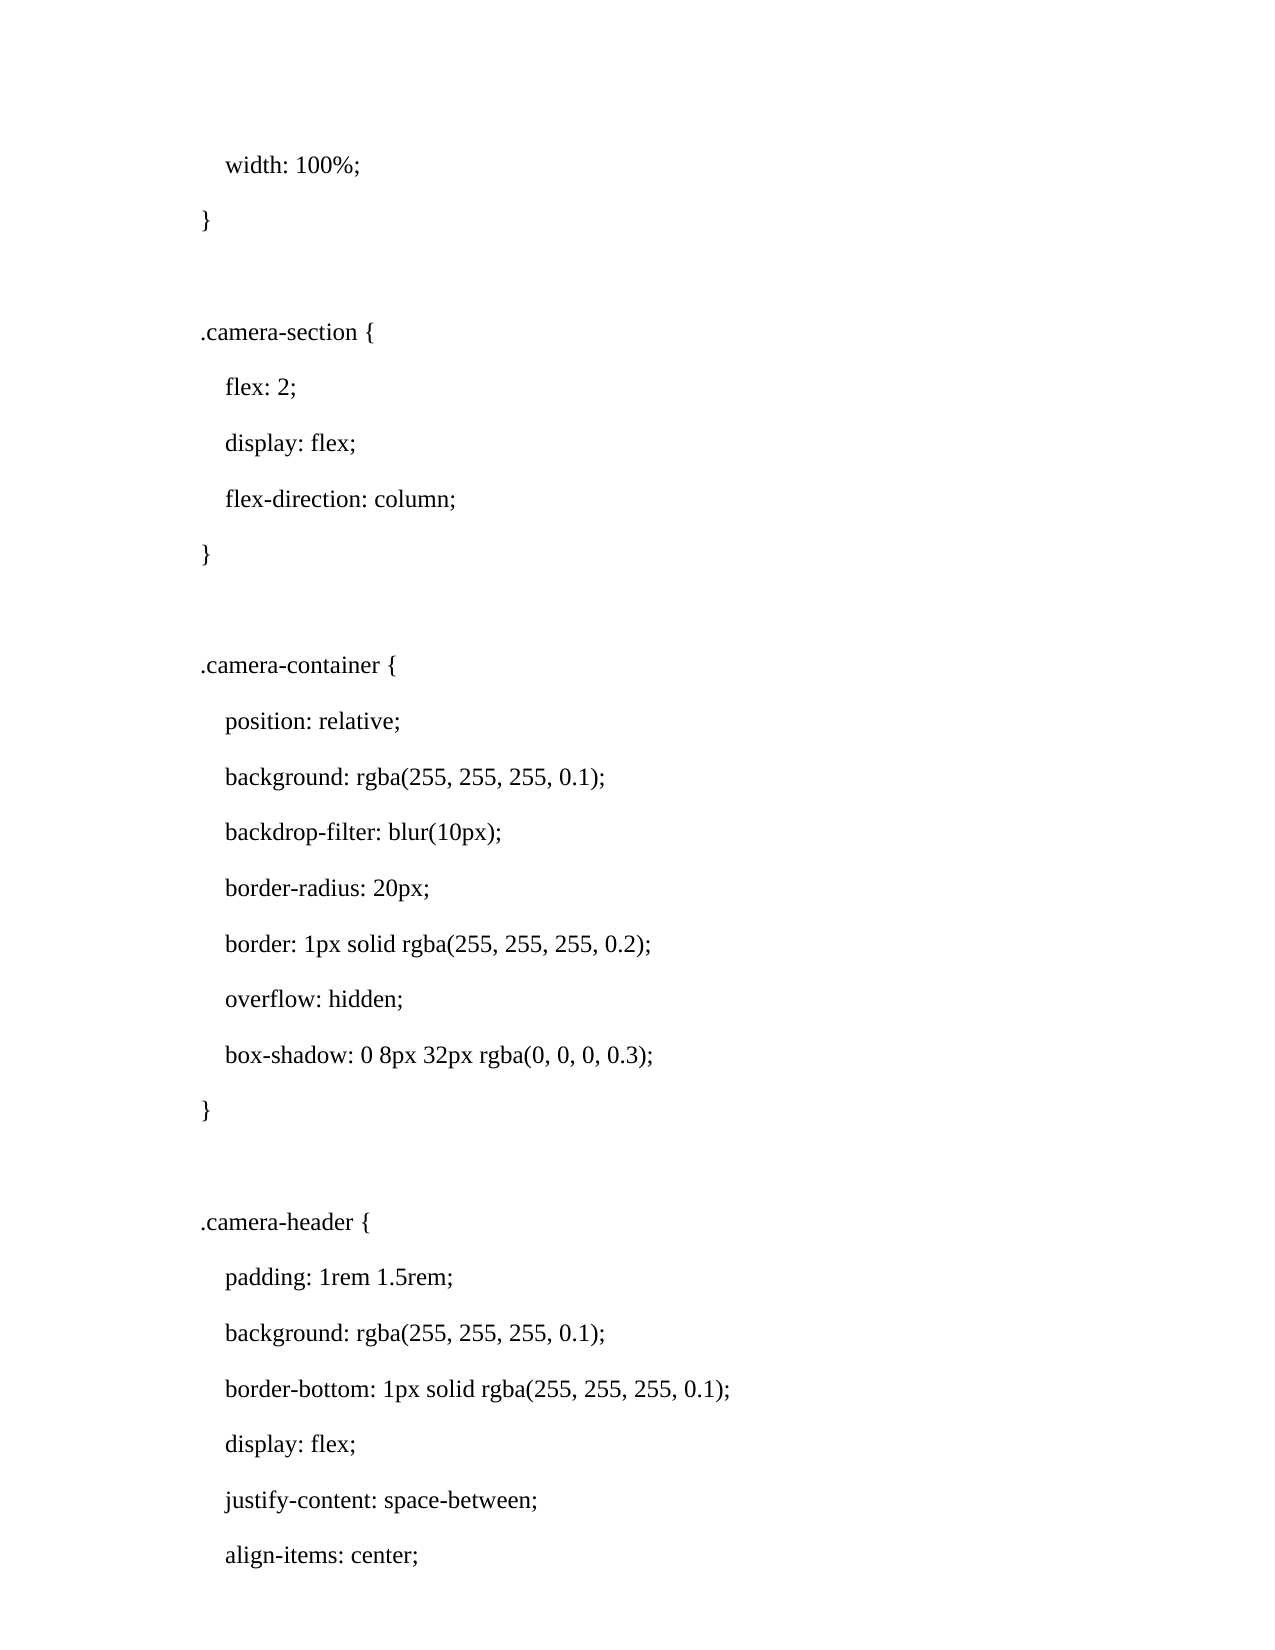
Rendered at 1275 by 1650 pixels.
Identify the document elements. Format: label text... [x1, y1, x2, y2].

text display: flex; [150, 1429, 1125, 1458]
text border-radius: 20px; [150, 873, 1125, 902]
text .camera-header { [150, 1207, 1125, 1236]
text border: 1px solid rgba(255, 255, 255, 0.2); [150, 929, 1125, 957]
text overflow: hidden; [150, 984, 1125, 1013]
text } [150, 539, 1125, 568]
text .camera-section { [150, 317, 1125, 346]
text align-items: center; [150, 1541, 1125, 1569]
text background: rgba(255, 255, 255, 0.1); [150, 762, 1125, 791]
text border-bottom: 1px solid rgba(255, 255, 255, 0.1); [150, 1374, 1125, 1402]
text width: 100%; [150, 150, 1125, 179]
text backdrop-filter: blur(10px); [150, 817, 1125, 846]
text background: rgba(255, 255, 255, 0.1); [150, 1318, 1125, 1347]
text flex: 2; [150, 372, 1125, 401]
text } [150, 206, 1125, 234]
text padding: 1rem 1.5rem; [150, 1262, 1125, 1291]
text flex-direction: column; [150, 484, 1125, 512]
text .camera-container { [150, 651, 1125, 679]
text display: flex; [150, 428, 1125, 457]
text } [150, 1096, 1125, 1124]
text justify-content: space-between; [150, 1485, 1125, 1514]
text position: relative; [150, 706, 1125, 735]
text box-shadow: 0 8px 32px rgba(0, 0, 0, 0.3); [150, 1040, 1125, 1069]
